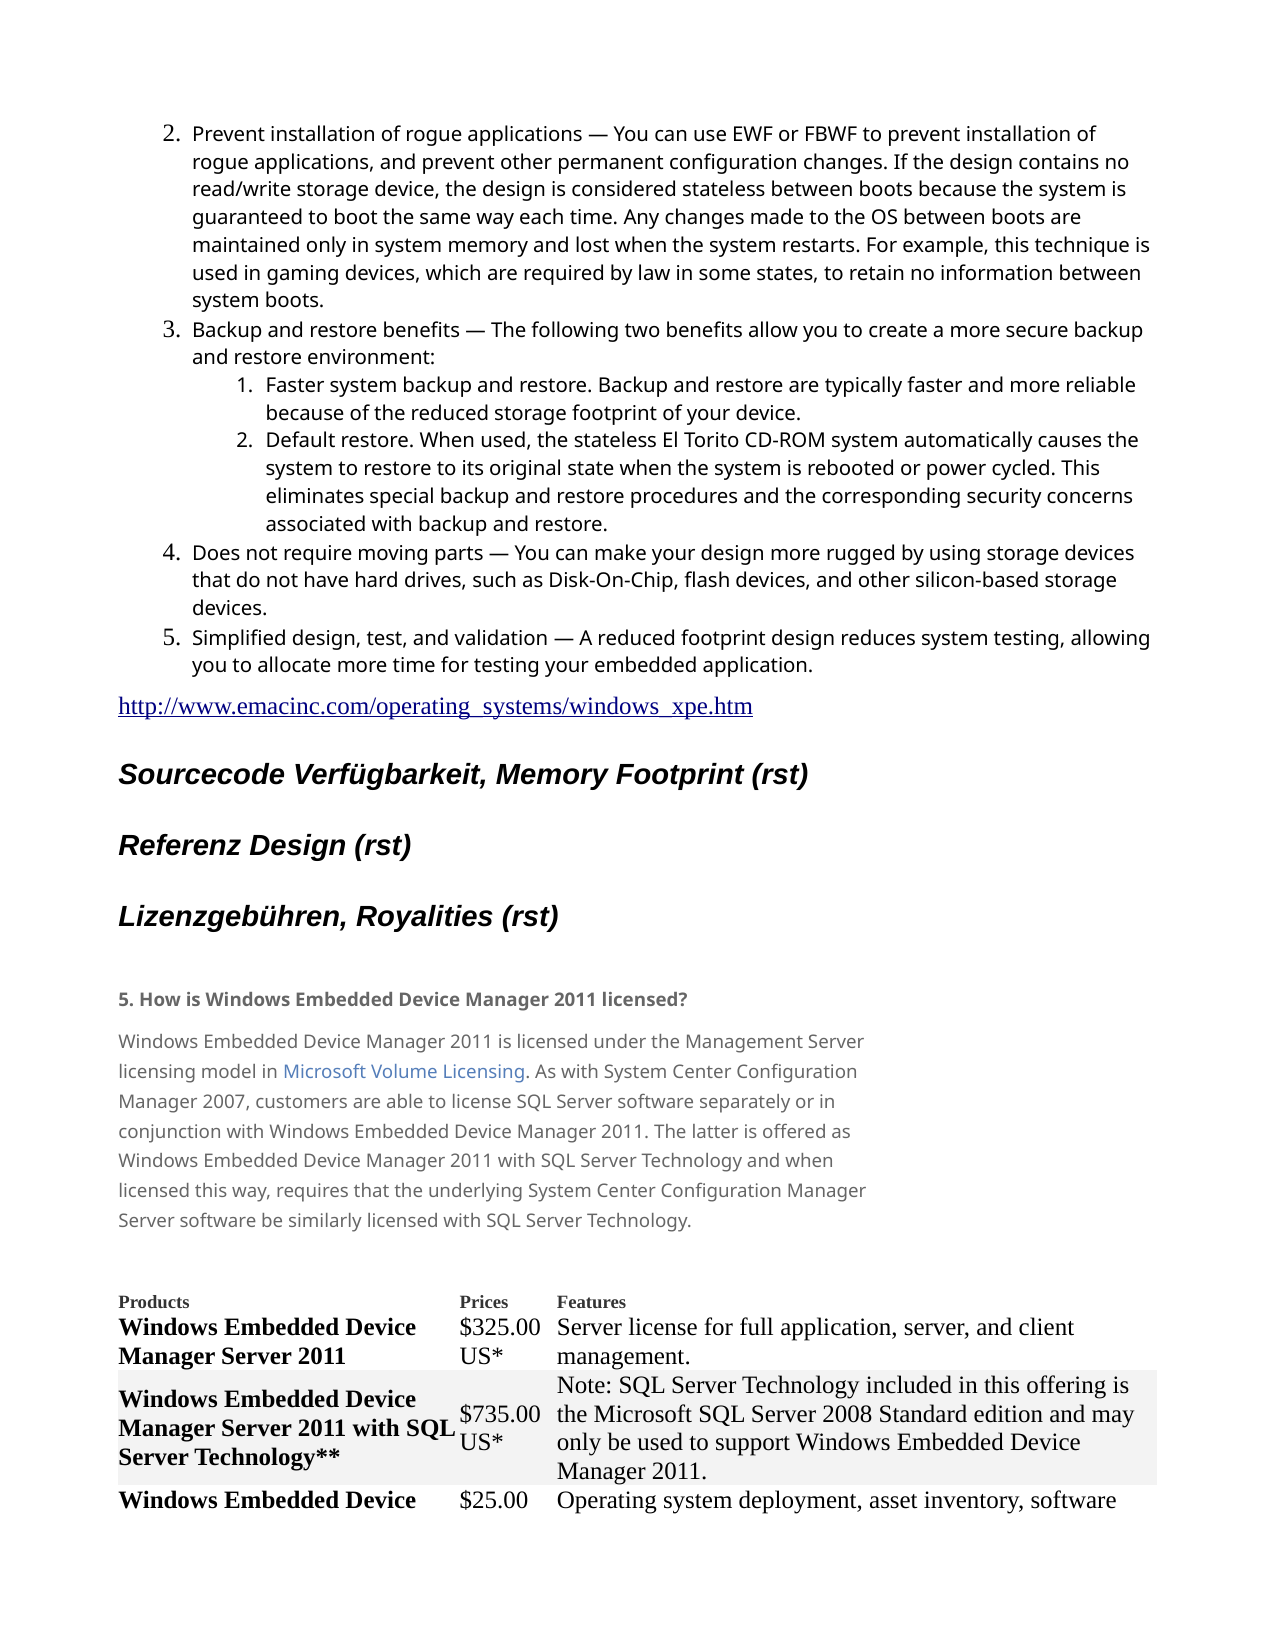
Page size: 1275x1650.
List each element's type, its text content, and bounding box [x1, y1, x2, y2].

list Does not require moving parts — You can make your design more rugged by using storage devices that do not have hard drives, such as Disk-On-Chip, flash devices, and other silicon-based storage devices. [162, 537, 1157, 622]
table_cell Windows Embedded Device [118, 1485, 459, 1514]
subtitle Referenz Design (rst) [118, 828, 1157, 862]
text http://www.emacinc.com/operating_systems/windows_xpe.htm [118, 691, 1157, 720]
table_cell $325.00 US* [459, 1313, 557, 1370]
table_cell $25.00 [459, 1485, 557, 1514]
table_cell Windows Embedded Device Manager Server 2011 [118, 1313, 459, 1370]
subtitle Lizenzgebühren, Royalities (rst) [118, 899, 1157, 933]
list Prevent installation of rogue applications — You can use EWF or FBWF to prevent installation of rogue applications, and prevent other permanent configuration changes. If the design contains no read/write storage device, the design is considered stateless between boots because the system is guaranteed to boot the same way each time. Any changes made to the OS between boots are maintained only in system memory and lost when the system restarts. For example, this technique is used in gaming devices, which are required by law in some states, to retain no information between system boots. [162, 118, 1157, 314]
list Simplified design, test, and validation — A reduced footprint design reduces system testing, allowing you to allocate more time for testing your embedded application. [162, 622, 1157, 678]
table_cell Server license for full application, server, and client management. [557, 1313, 1157, 1370]
list Default restore. When used, the stateless El Torito CD-ROM system automatically causes the system to restore to its original state when the system is rebooted or power cycled. This eliminates special backup and restore procedures and the corresponding security concerns associated with backup and restore. [236, 426, 1157, 537]
table_cell Operating system deployment, asset inventory, software [557, 1485, 1157, 1514]
table_cell Note: SQL Server Technology included in this offering is the Microsoft SQL Server 2008 Standard edition and may only be used to support Windows Embedded Device Manager 2011. [557, 1370, 1157, 1485]
subtitle Sourcecode Verfügbarkeit, Memory Footprint (rst) [118, 757, 1157, 791]
table_header Prices [459, 1291, 557, 1312]
list Backup and restore benefits — The following two benefits allow you to create a more secure backup and restore environment: [162, 314, 1157, 371]
table_cell Windows Embedded Device Manager Server 2011 with SQL Server Technology** [118, 1370, 459, 1485]
table_header 5. How is Windows Embedded Device Manager 2011 licensed? [118, 987, 874, 1025]
table_header Products [118, 1291, 459, 1312]
table_cell $735.00 US* [459, 1370, 557, 1485]
table_cell Windows Embedded Device Manager 2011 is licensed under the Management Server licensing model in Microsoft Volume Licensing. As with System Center Configuration Manager 2007, customers are able to license SQL Server software separately or in conjunction with Windows Embedded Device Manager 2011. The latter is offered as Windows Embedded Device Manager 2011 with SQL Server Technology and when licensed this way, requires that the underlying System Center Configuration Manager Server software be similarly licensed with SQL Server Technology. [118, 1025, 874, 1250]
table_header Features [557, 1291, 1157, 1312]
list Faster system backup and restore. Backup and restore are typically faster and more reliable because of the reduced storage footprint of your device. [236, 371, 1157, 426]
